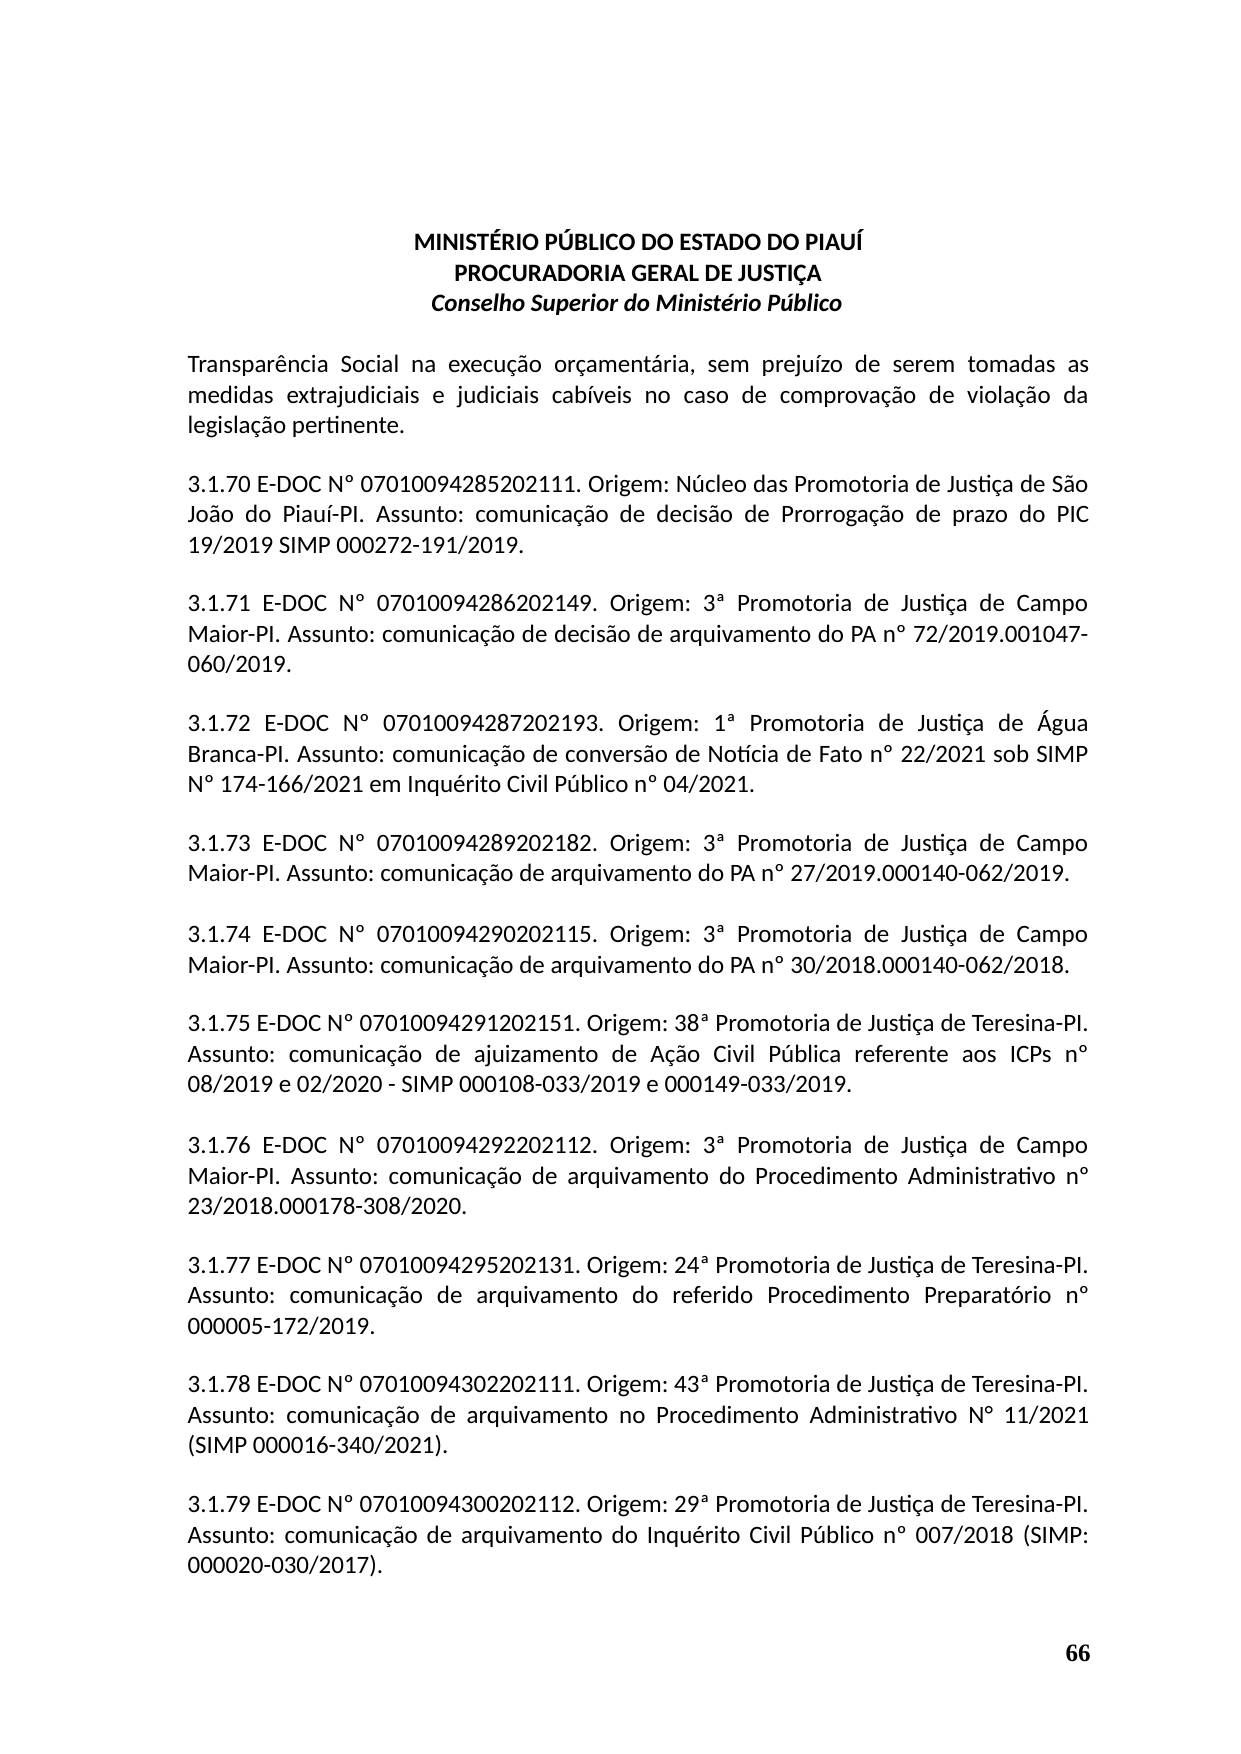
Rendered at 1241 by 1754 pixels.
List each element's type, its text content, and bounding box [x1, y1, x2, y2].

text 3.1.78 E-DOC Nº 07010094302202111. Origem: 43ª Promotoria de Justiça de Teresina-PI. Assunto: comunicação de arquivamento no Procedimento Administrativo N° 11/2021 (SIMP 000016-340/2021). [187, 1369, 1090, 1460]
text 3.1.75 E-DOC Nº 07010094291202151. Origem: 38ª Promotoria de Justiça de Teresina-PI. Assunto: comunicação de ajuizamento de Ação Civil Pública referente aos ICPs nº 08/2019 e 02/2020 - SIMP 000108-033/2019 e 000149-033/2019. [187, 1007, 1090, 1099]
text 3.1.77 E-DOC Nº 07010094295202131. Origem: 24ª Promotoria de Justiça de Teresina-PI. Assunto: comunicação de arquivamento do referido Procedimento Preparatório nº 000005-172/2019. [187, 1249, 1090, 1341]
text 3.1.72 E-DOC Nº 07010094287202193. Origem: 1ª Promotoria de Justiça de Água Branca-PI. Assunto: comunicação de conversão de Notícia de Fato nº 22/2021 sob SIMP Nº 174-166/2021 em Inquérito Civil Público nº 04/2021. [187, 707, 1090, 799]
text 3.1.74 E-DOC Nº 07010094290202115. Origem: 3ª Promotoria de Justiça de Campo Maior-PI. Assunto: comunicação de arquivamento do PA nº 30/2018.000140-062/2018. [187, 918, 1090, 979]
text 3.1.76 E-DOC Nº 07010094292202112. Origem: 3ª Promotoria de Justiça de Campo Maior-PI. Assunto: comunicação de arquivamento do Procedimento Administrativo nº 23/2018.000178-308/2020. [187, 1129, 1090, 1221]
text 3.1.70 E-DOC Nº 07010094285202111. Origem: Núcleo das Promotoria de Justiça de São João do Piauí-PI. Assunto: comunicação de decisão de Prorrogação de prazo do PIC 19/2019 SIMP 000272-191/2019. [187, 468, 1090, 559]
text 3.1.79 E-DOC Nº 07010094300202112. Origem: 29ª Promotoria de Justiça de Teresina-PI. Assunto: comunicação de arquivamento do Inquérito Civil Público nº 007/2018 (SIMP: 000020-030/2017). [187, 1488, 1090, 1580]
text Transparência Social na execução orçamentária, sem prejuízo de serem tomadas as medidas extrajudiciais e judiciais cabíveis no caso de comprovação de violação da legislação pertinente. [187, 348, 1090, 440]
text 3.1.73 E-DOC Nº 07010094289202182. Origem: 3ª Promotoria de Justiça de Campo Maior-PI. Assunto: comunicação de arquivamento do PA nº 27/2019.000140-062/2019. [187, 827, 1090, 888]
text 3.1.71 E-DOC Nº 07010094286202149. Origem: 3ª Promotoria de Justiça de Campo Maior-PI. Assunto: comunicação de decisão de arquivamento do PA nº 72/2019.001047-060/2019. [187, 588, 1090, 679]
